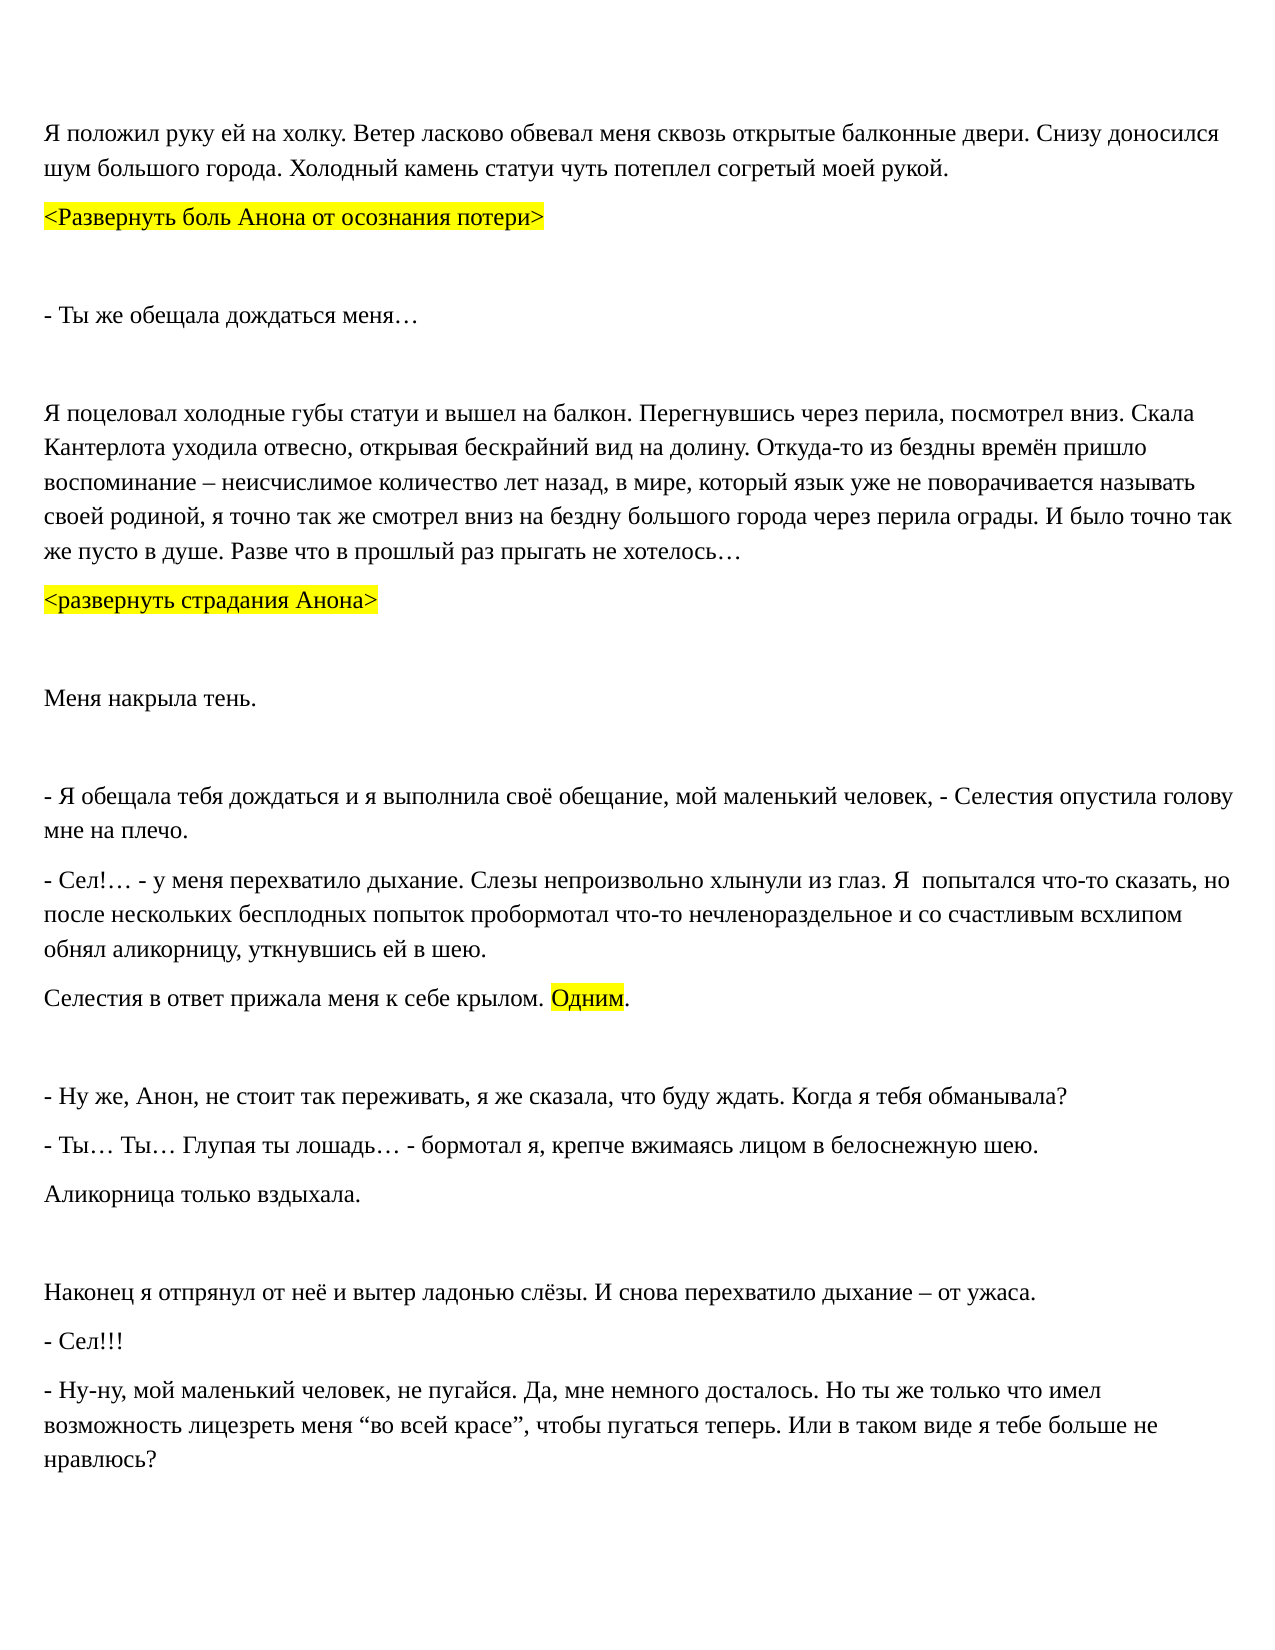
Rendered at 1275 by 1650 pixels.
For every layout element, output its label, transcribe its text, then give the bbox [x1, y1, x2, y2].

text <развернуть страдания Анона> [44, 585, 1236, 614]
text Селестия в ответ прижала меня к себе крылом. Одним. [44, 983, 1236, 1011]
text <Развернуть боль Анона от осознания потери> [44, 202, 1236, 230]
text - Ну-ну, мой маленький человек, не пугайся. Да, мне немного досталось. Но ты же только что имел возможность лицезреть меня “во всей красе”, чтобы пугаться теперь. Или в таком виде я тебе больше не нравлюсь? [44, 1375, 1236, 1473]
text - Сел!!! [44, 1326, 1236, 1355]
text - Ну же, Анон, не стоит так переживать, я же сказала, что буду ждать. Когда я тебя обманывала? [44, 1081, 1236, 1109]
text - Ты… Ты… Глупая ты лошадь… - бормотал я, крепче вжимаясь лицом в белоснежную шею. [44, 1130, 1236, 1159]
text Меня накрыла тень. [44, 683, 1236, 712]
text Наконец я отпрянул от неё и вытер ладонью слёзы. И снова перехватило дыхание – от ужаса. [44, 1277, 1236, 1306]
text - Сел!… - у меня перехватило дыхание. Слезы непроизвольно хлынули из глаз. Я попытался что-то сказать, но после нескольких бесплодных попыток пробормотал что-то нечленораздельное и со счастливым всхлипом обнял аликорницу, уткнувшись ей в шею. [44, 865, 1236, 962]
text Аликорница только вздыхала. [44, 1179, 1236, 1208]
text - Я обещала тебя дождаться и я выполнила своё обещание, мой маленький человек, - Селестия опустила голову мне на плечо. [44, 781, 1236, 844]
text - Ты же обещала дождаться меня… [44, 300, 1236, 328]
text Я положил руку ей на холку. Ветер ласково обвевал меня сквозь открытые балконные двери. Снизу доносился шум большого города. Холодный камень статуи чуть потеплел согретый моей рукой. [44, 118, 1236, 181]
text Я поцеловал холодные губы статуи и вышел на балкон. Перегнувшись через перила, посмотрел вниз. Скала Кантерлота уходила отвесно, открывая бескрайний вид на долину. Откуда-то из бездны времён пришло воспоминание – неисчислимое количество лет назад, в мире, который язык уже не поворачивается называть своей родиной, я точно так же смотрел вниз на бездну большого города через перила ограды. И было точно так же пусто в душе. Разве что в прошлый раз прыгать не хотелось… [44, 398, 1236, 564]
